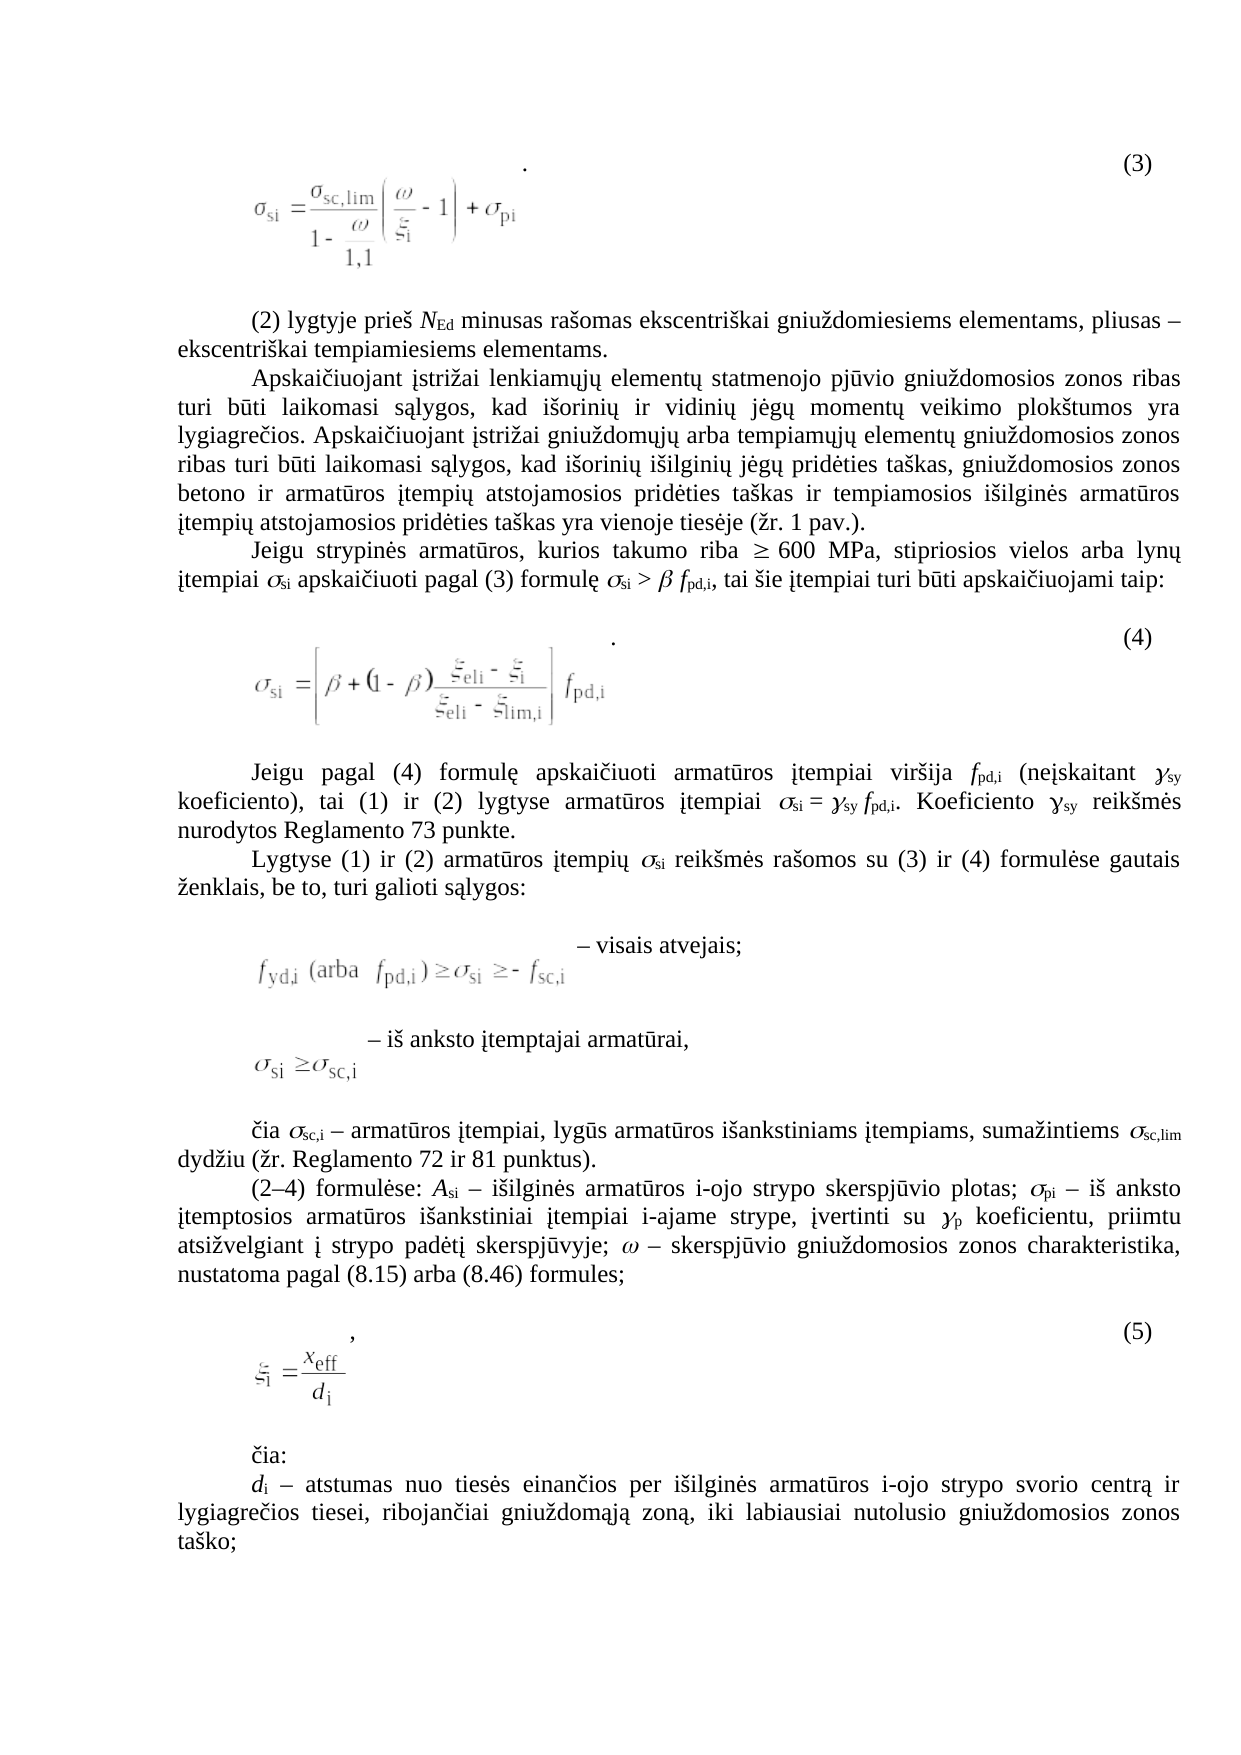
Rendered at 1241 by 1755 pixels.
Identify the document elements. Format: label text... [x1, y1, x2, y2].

text . (4) [177, 622, 1181, 729]
text Jeigu strypinės armatūros, kurios takumo riba ³ 600 MPa, stipriosios vielos arba lynų įtempiai ssi apskaičiuoti pagal (3) formulę ssi > b fpd,i, tai šie įtempiai turi būti apskaičiuojami taip: [177, 535, 1181, 593]
text , (5) [177, 1316, 1181, 1411]
text (2–4) formulėse: Asi – išilginės armatūros i-ojo strypo skerspjūvio plotas; spi – iš anksto įtemptosios armatūros išankstiniai įtempiai i-ajame strype, įvertinti su gp koeficientu, priimtu atsižvelgiant į strypo padėtį skerspjūvyje; w – skerspjūvio gniuždomosios zonos charakteristika, nustatoma pagal (8.15) arba (8.46) formules; [177, 1173, 1181, 1288]
text . (3) [177, 148, 1181, 277]
text čia ssc,i – armatūros įtempiai, lygūs armatūros išankstiniams įtempiams, sumažintiems ssc,lim dydžiu (žr. Reglamento 72 ir 81 punktus). [177, 1115, 1181, 1173]
text – iš anksto įtemptajai armatūrai, [177, 1024, 1181, 1086]
text (2) lygtyje prieš NEd minusas rašomas ekscentriškai gniuždomiesiems elementams, pliusas – ekscentriškai tempiamiesiems elementams. [177, 305, 1181, 363]
text Lygtyse (1) ir (2) armatūros įtempių ssi reikšmės rašomos su (3) ir (4) formulėse gautais ženklais, be to, turi galioti sąlygos: [177, 844, 1181, 901]
text – visais atvejais; [177, 930, 1181, 995]
text Jeigu pagal (4) formulę apskaičiuoti armatūros įtempiai viršija fpd,i (neįskaitant gsy koeficiento), tai (1) ir (2) lygtyse armatūros įtempiai ssi = gsy fpd,i. Koeficiento gsy reikšmės nurodytos Reglamento 73 punkte. [177, 757, 1181, 844]
text čia: [177, 1440, 1181, 1469]
text Apskaičiuojant įstrižai lenkiamųjų elementų statmenojo pjūvio gniuždomosios zonos ribas turi būti laikomasi sąlygos, kad išorinių ir vidinių jėgų momentų veikimo plokštumos yra lygiagrečios. Apskaičiuojant įstrižai gniuždomųjų arba tempiamųjų elementų gniuždomosios zonos ribas turi būti laikomasi sąlygos, kad išorinių išilginių jėgų pridėties taškas, gniuždomosios zonos betono ir armatūros įtempių atstojamosios pridėties taškas ir tempiamosios išilginės armatūros įtempių atstojamosios pridėties taškas yra vienoje tiesėje (žr. 1 pav.). [177, 363, 1181, 535]
text di – atstumas nuo tiesės einančios per išilginės armatūros i-ojo strypo svorio centrą ir lygiagrečios tiesei, ribojančiai gniuždomąją zoną, iki labiausiai nutolusio gniuždomosios zonos taško; [177, 1469, 1181, 1555]
